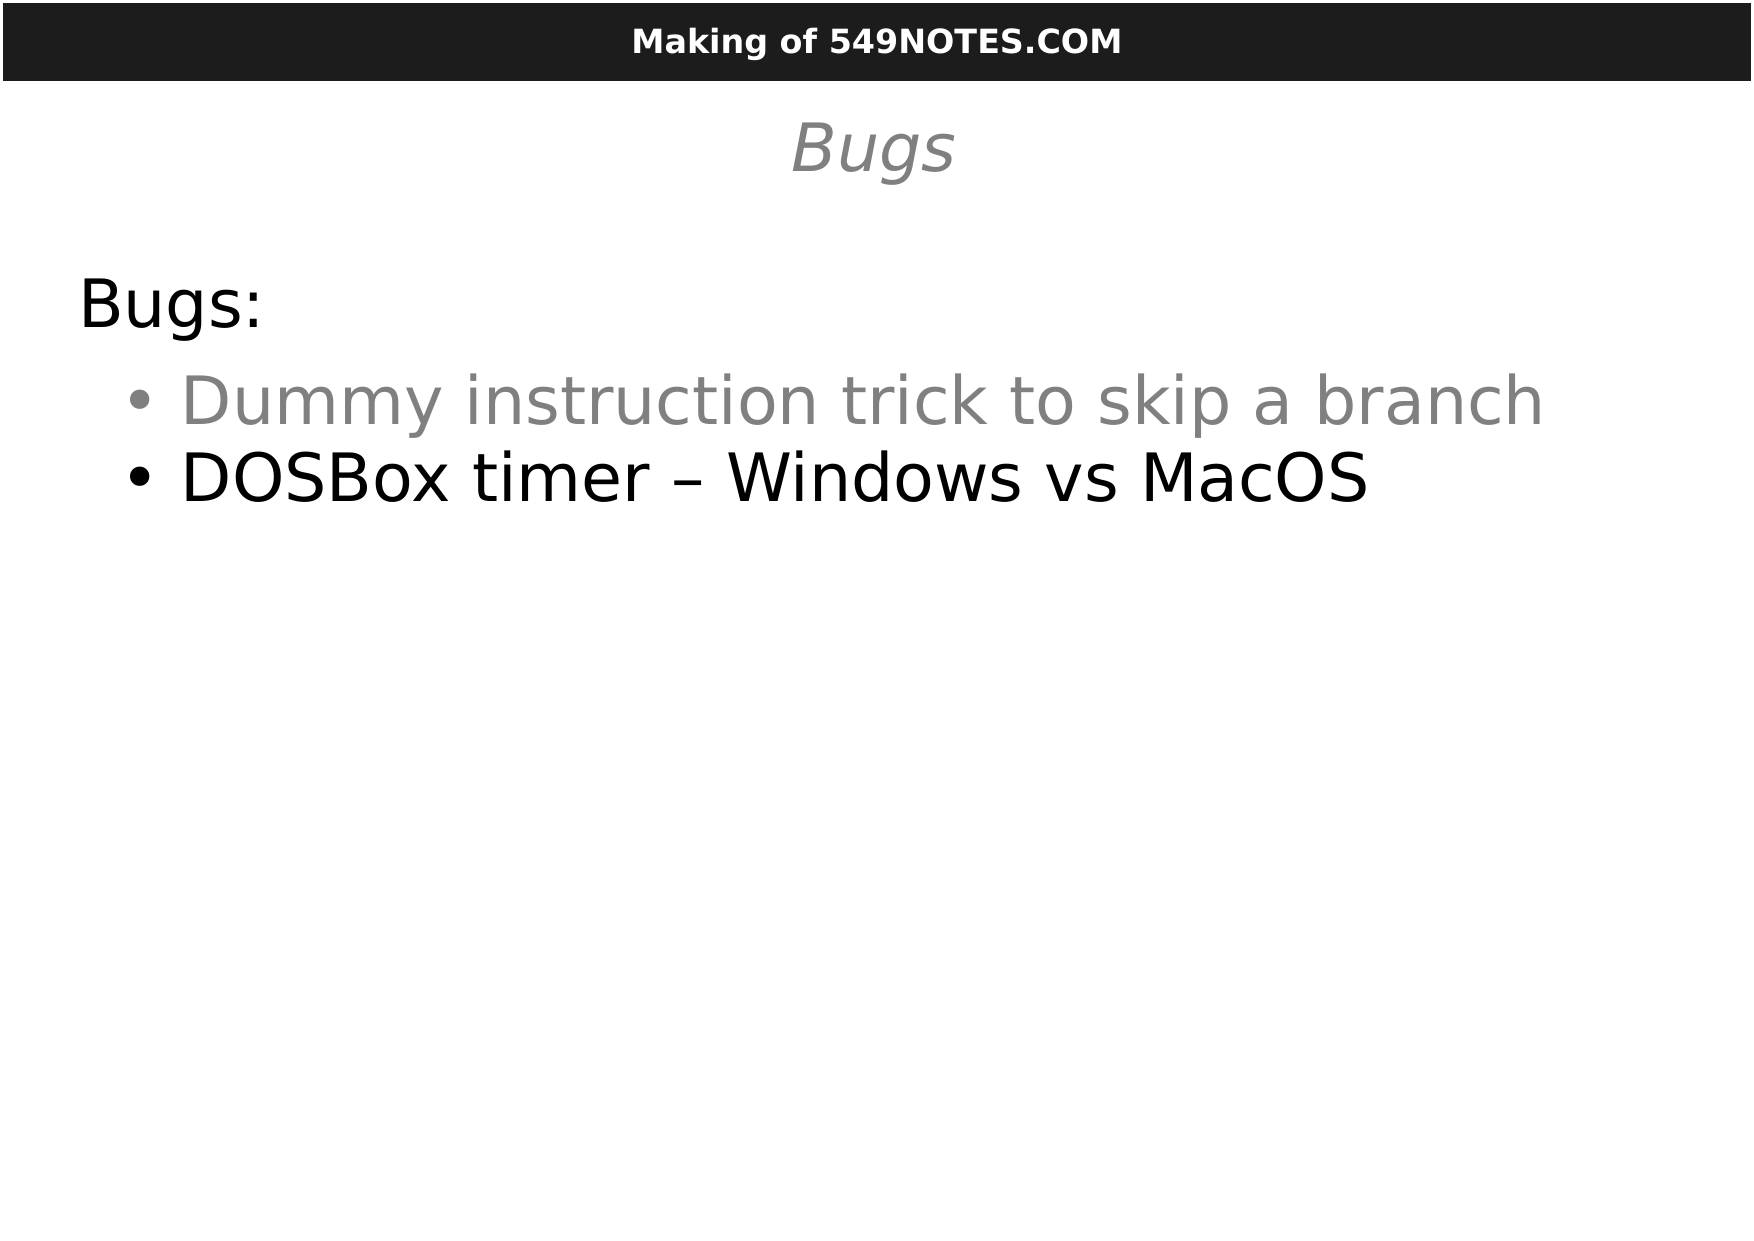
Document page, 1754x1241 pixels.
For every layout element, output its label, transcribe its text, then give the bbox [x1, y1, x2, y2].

text Bugs [3, 110, 1751, 188]
text • Dummy instruction trick to skip a branch [3, 362, 1751, 440]
text Bugs: [3, 265, 1751, 343]
text • DOSBox timer – Windows vs MacOS [3, 440, 1751, 517]
